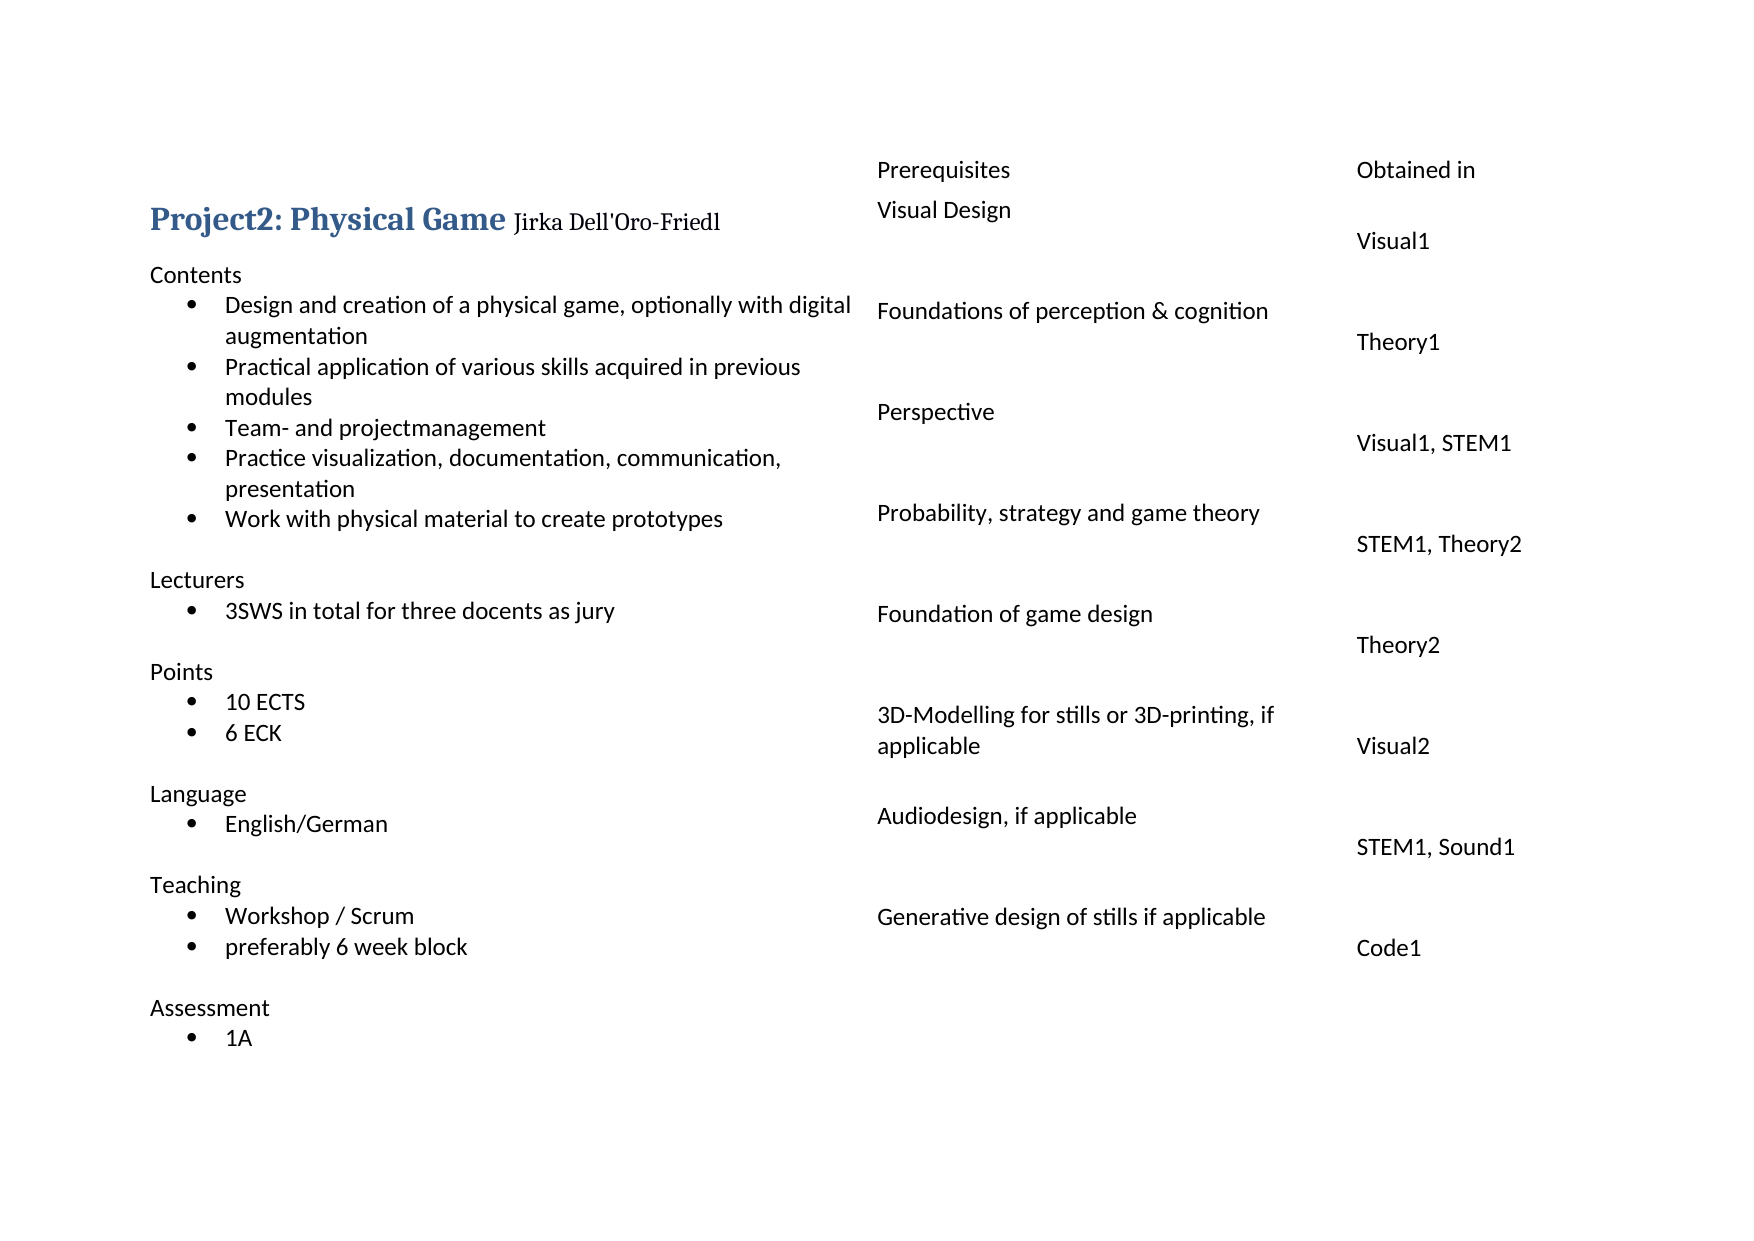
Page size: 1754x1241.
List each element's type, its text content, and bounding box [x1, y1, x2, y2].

list Workshop / Scrum [187, 900, 877, 931]
text Teaching [150, 869, 877, 900]
subtitle Project2: Physical Game Jirka Dell'Oro-Friedl [150, 200, 877, 238]
table_cell STEM1, Sound1 [1352, 796, 1754, 896]
list Design and creation of a physical game, optionally with digital augmentation [187, 290, 877, 351]
table_header Prerequisites [877, 150, 1352, 190]
table_cell Theory1 [1352, 291, 1754, 392]
table_cell Foundations of perception & cognition [877, 291, 1352, 392]
table_cell Theory2 [1352, 594, 1754, 694]
list 6 ECK [187, 717, 877, 747]
table_cell Visual2 [1352, 695, 1754, 796]
table_cell Visual1, STEM1 [1352, 392, 1754, 493]
text Language [150, 778, 877, 808]
table_cell Probability, strategy and game theory [877, 493, 1352, 594]
list Practice visualization, documentation, communication, presentation [187, 442, 877, 503]
list English/German [187, 808, 877, 839]
text Contents [150, 259, 877, 290]
table_cell Perspective [877, 392, 1352, 493]
table_cell Code1 [1352, 896, 1754, 997]
list 10 ECTS [187, 686, 877, 717]
text Points [150, 656, 877, 686]
table_cell Audiodesign, if applicable [877, 796, 1352, 896]
table_cell Generative design of stills if applicable [877, 896, 1352, 997]
text Assessment [150, 992, 877, 1022]
table_cell 3D-Modelling for stills or 3D-printing, if applicable [877, 695, 1352, 796]
list Work with physical material to create prototypes [187, 503, 877, 534]
table_header Obtained in [1352, 150, 1754, 190]
table_cell Foundation of game design [877, 594, 1352, 694]
text Lecturers [150, 564, 877, 595]
table_cell Visual1 [1352, 190, 1754, 291]
table_cell Visual Design [877, 190, 1352, 291]
table_cell STEM1, Theory2 [1352, 493, 1754, 594]
list preferably 6 week block [187, 931, 877, 961]
list Practical application of various skills acquired in previous modules [187, 351, 877, 412]
list 3SWS in total for three docents as jury [187, 595, 877, 625]
list 1A [187, 1022, 877, 1053]
list Team- and projectmanagement [187, 412, 877, 442]
